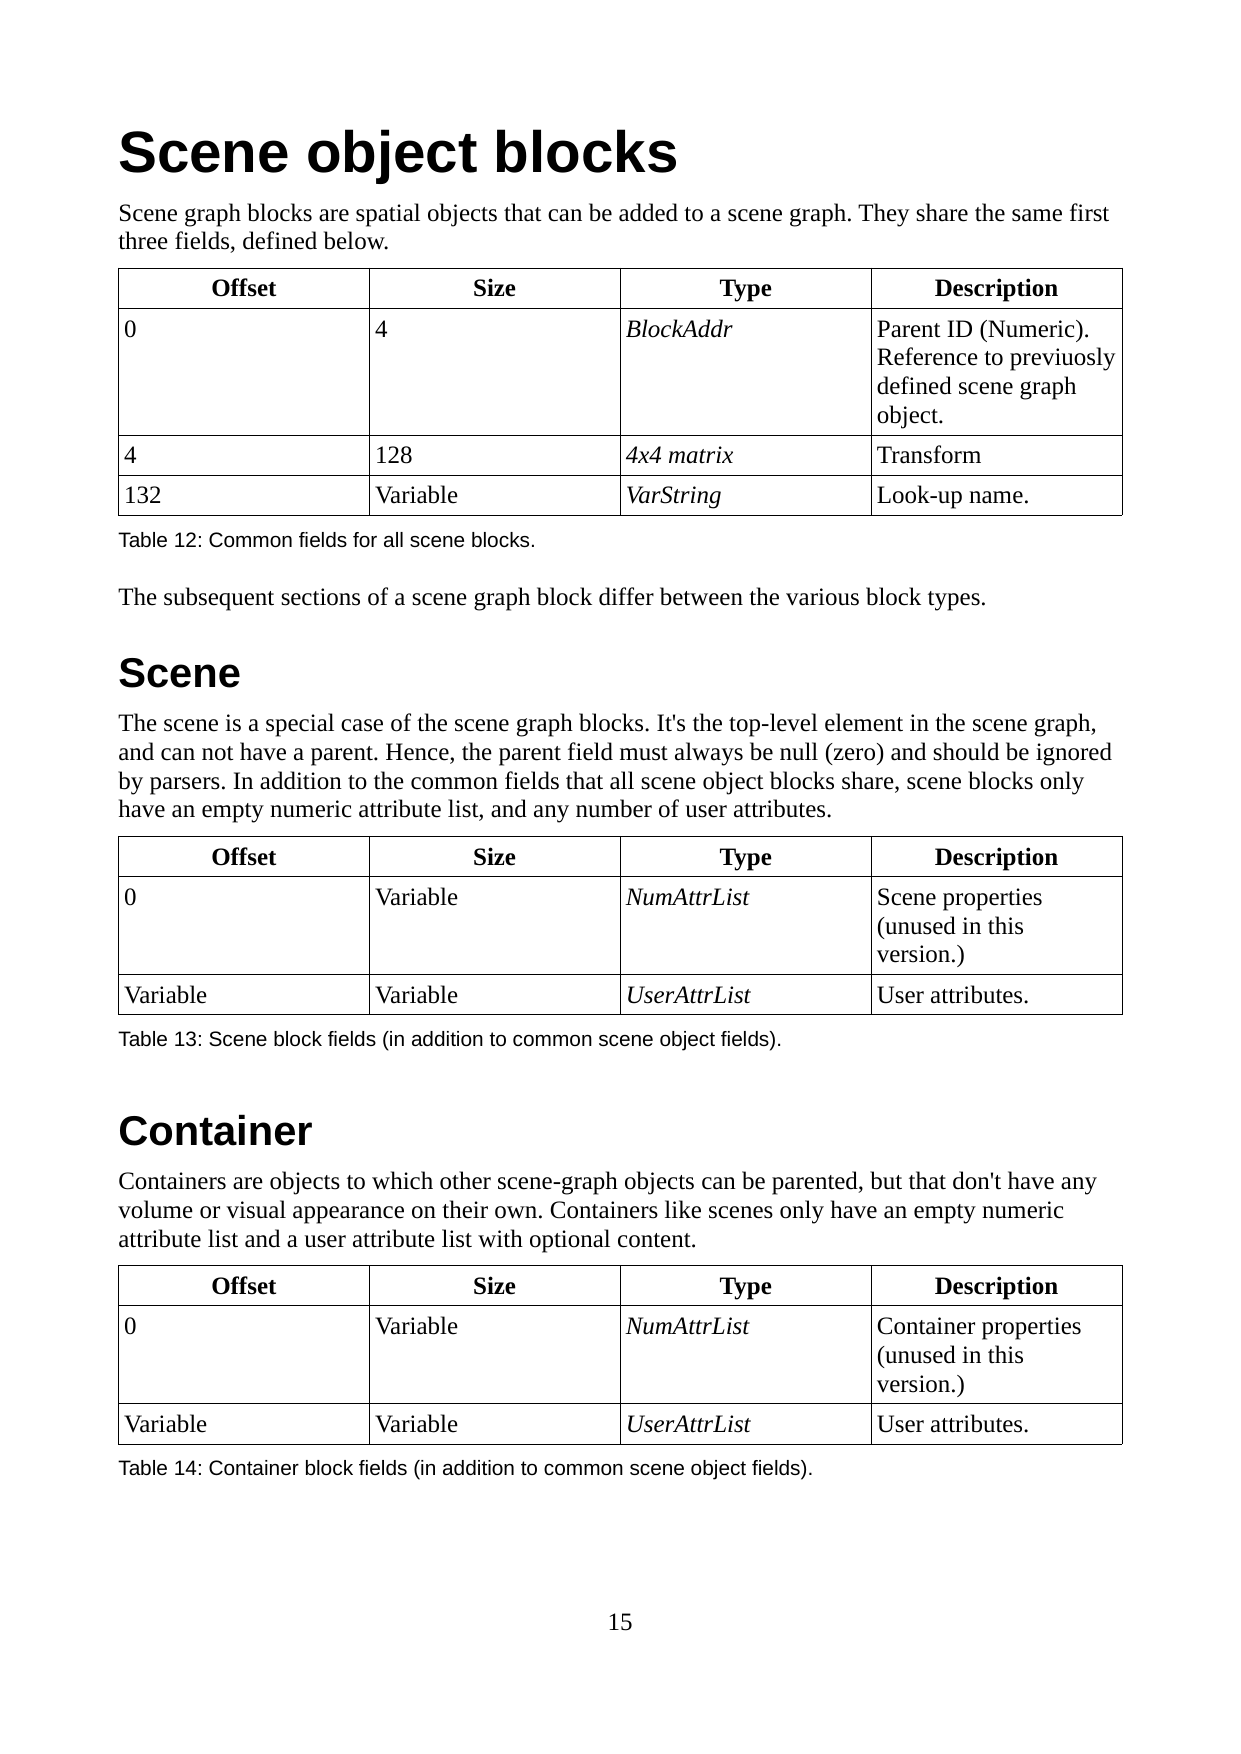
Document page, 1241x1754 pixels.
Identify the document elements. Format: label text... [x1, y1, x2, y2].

table_header Size [370, 269, 620, 308]
table_cell 0 [119, 309, 369, 434]
table_cell Variable [119, 975, 369, 1014]
text Containers are objects to which other scene-graph objects can be parented, but that don't have any volume or visual appearance on their own. Containers like scenes only have an empty numeric attribute list and a user attribute list with optional content. [118, 1166, 1122, 1252]
text Scene graph blocks are spatial objects that can be added to a scene graph. They share the same first three fields, defined below. [118, 198, 1122, 255]
text Table 13: Scene block fields (in addition to common scene object fields). [118, 1027, 1122, 1051]
text The subsequent sections of a scene graph block differ between the various block types. [118, 582, 1122, 610]
table_cell Variable [370, 1306, 620, 1403]
table_cell VarString [621, 476, 871, 515]
table_header Description [872, 269, 1122, 308]
table_cell Variable [370, 975, 620, 1014]
table_cell Variable [119, 1404, 369, 1443]
table_cell UserAttrList [621, 1404, 871, 1443]
table_header Description [872, 837, 1122, 876]
subtitle Scene [118, 648, 1122, 696]
text Table 14: Container block fields (in addition to common scene object fields). [118, 1456, 1122, 1480]
text Table 12: Common fields for all scene blocks. [118, 528, 1122, 552]
table_header Offset [119, 1266, 369, 1305]
table_cell 0 [119, 877, 369, 974]
table_cell Transform [872, 436, 1122, 475]
table_cell Look-up name. [872, 476, 1122, 515]
table_cell NumAttrList [621, 877, 871, 974]
table_cell Container properties (unused in this version.) [872, 1306, 1122, 1403]
table_cell 4 [119, 436, 369, 475]
table_cell Scene properties (unused in this version.) [872, 877, 1122, 974]
table_cell UserAttrList [621, 975, 871, 1014]
table_header Type [621, 269, 871, 308]
subtitle Container [118, 1106, 1122, 1154]
table_cell Parent ID (Numeric). Reference to previuosly defined scene graph object. [872, 309, 1122, 434]
table_cell 132 [119, 476, 369, 515]
table_header Type [621, 1266, 871, 1305]
table_header Type [621, 837, 871, 876]
table_cell Variable [370, 1404, 620, 1443]
table_cell Variable [370, 877, 620, 974]
table_cell 4 [370, 309, 620, 434]
table_header Size [370, 837, 620, 876]
table_header Offset [119, 269, 369, 308]
table_header Size [370, 1266, 620, 1305]
table_cell NumAttrList [621, 1306, 871, 1403]
table_cell Variable [370, 476, 620, 515]
table_cell 128 [370, 436, 620, 475]
text The scene is a special case of the scene graph blocks. It's the top-level element in the scene graph, and can not have a parent. Hence, the parent field must always be null (zero) and should be ignored by parsers. In addition to the common fields that all scene object blocks share, scene blocks only have an empty numeric attribute list, and any number of user attributes. [118, 708, 1122, 823]
table_cell User attributes. [872, 975, 1122, 1014]
subtitle Scene object blocks [118, 118, 1122, 185]
table_cell 4x4 matrix [621, 436, 871, 475]
table_cell BlockAddr [621, 309, 871, 434]
table_header Description [872, 1266, 1122, 1305]
table_cell 0 [119, 1306, 369, 1403]
table_header Offset [119, 837, 369, 876]
table_cell User attributes. [872, 1404, 1122, 1443]
